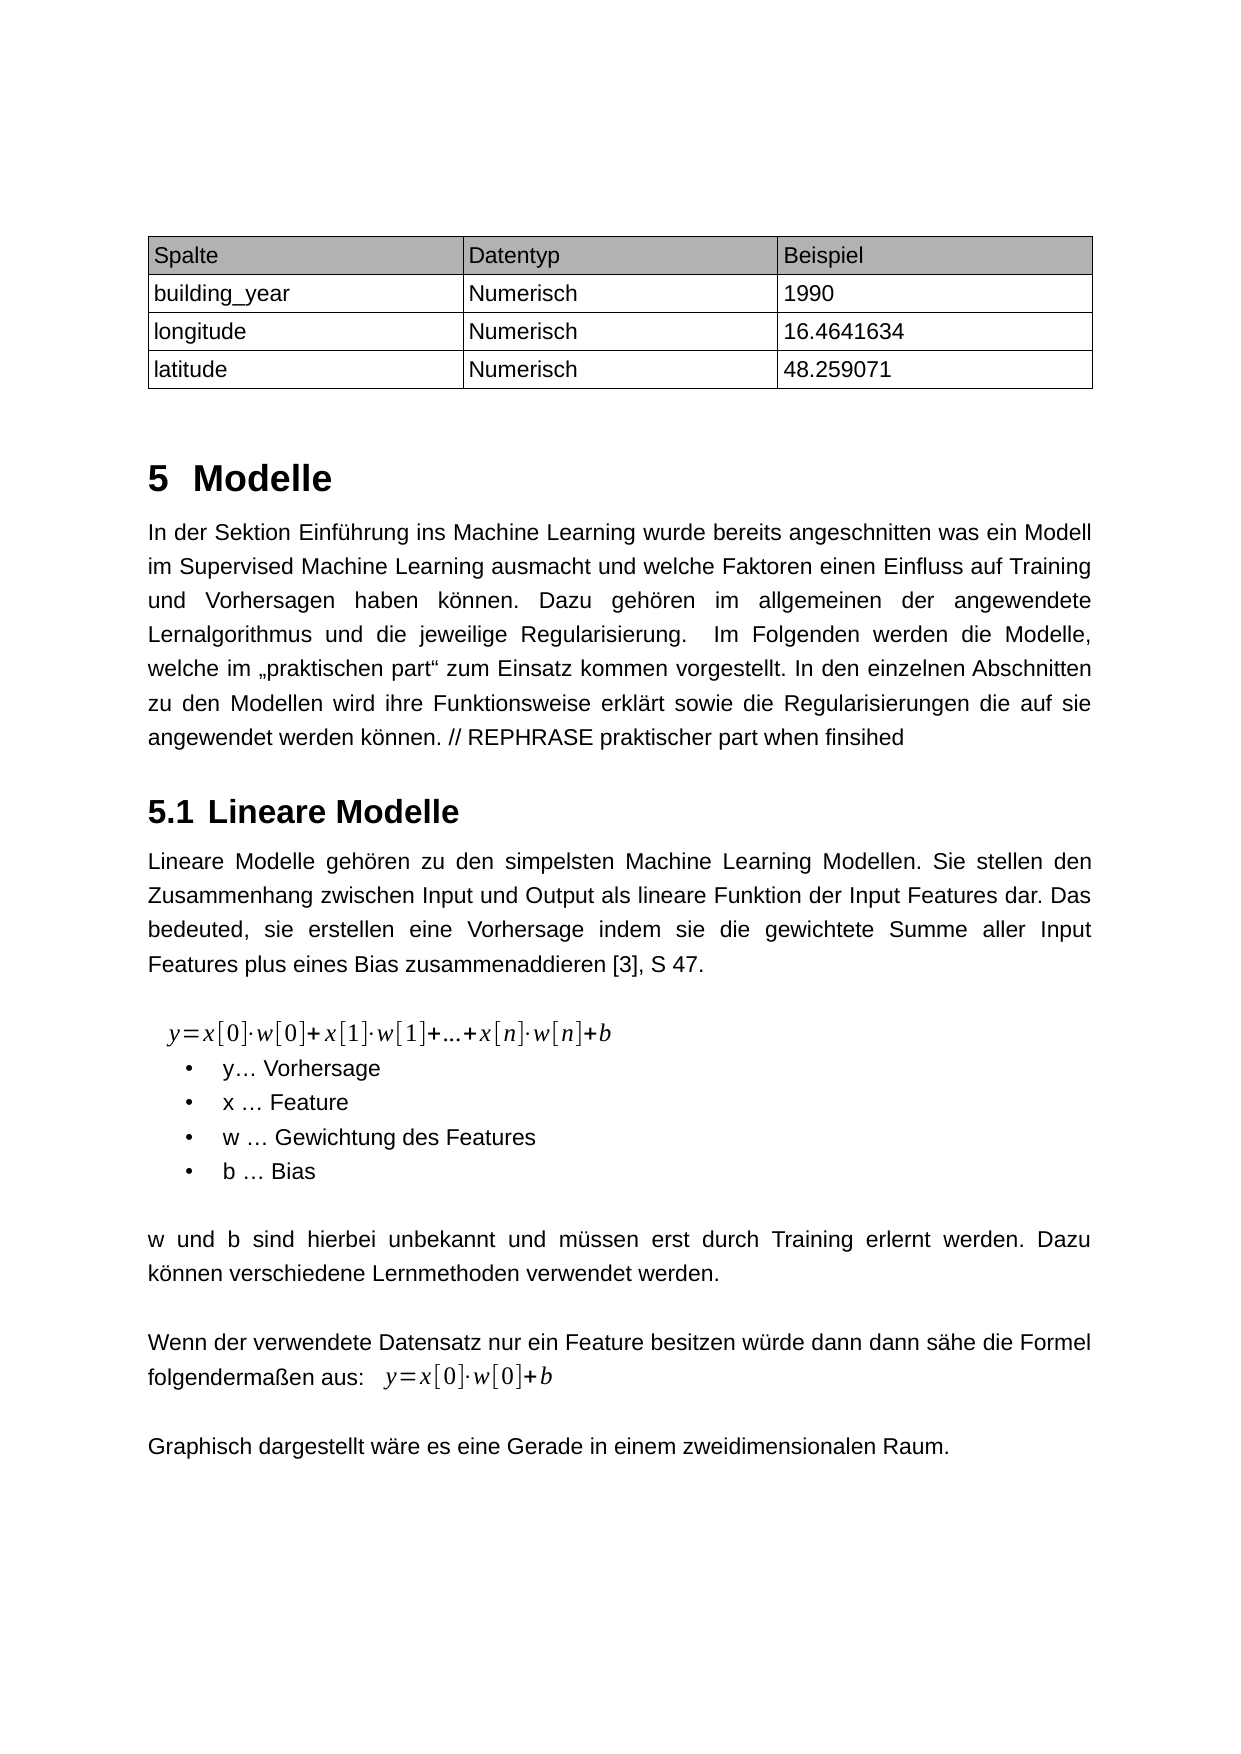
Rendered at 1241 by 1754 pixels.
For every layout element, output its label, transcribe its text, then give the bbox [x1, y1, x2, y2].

table_header Spalte [149, 237, 463, 274]
list y… Vorhersage [185, 1055, 1092, 1082]
text w und b sind hierbei unbekannt und müssen erst durch Training erlernt werden. Dazu können verschiedene Lernmethoden verwendet werden. [148, 1226, 1092, 1287]
table_cell Numerisch [464, 313, 777, 350]
list w … Gewichtung des Features [185, 1123, 1092, 1150]
subtitle Lineare Modelle [148, 792, 1092, 830]
table_cell 48.259071 [778, 351, 1092, 388]
list x … Feature [185, 1089, 1092, 1116]
table_cell Numerisch [464, 275, 777, 312]
table_cell Numerisch [464, 351, 777, 388]
table_cell latitude [149, 351, 463, 388]
table_cell longitude [149, 313, 463, 350]
subtitle Modelle [148, 456, 1092, 499]
table_header Beispiel [778, 237, 1092, 274]
text In der Sektion Einführung ins Machine Learning wurde bereits angeschnitten was ein Modell im Supervised Machine Learning ausmacht und welche Faktoren einen Einfluss auf Training und Vorhersagen haben können. Dazu gehören im allgemeinen der angewendete Lernalgorithmus und die jeweilige Regularisierung. Im Folgenden werden die Modelle, welche im „praktischen part“ zum Einsatz kommen vorgestellt. In den einzelnen Abschnitten zu den Modellen wird ihre Funktionsweise erklärt sowie die Regularisierungen die auf sie angewendet werden können. // REPHRASE praktischer part when finsihed [148, 519, 1092, 750]
table_cell 1990 [778, 275, 1092, 312]
text Lineare Modelle gehören zu den simpelsten Machine Learning Modellen. Sie stellen den Zusammenhang zwischen Input und Output als lineare Funktion der Input Features dar. Das bedeuted, sie erstellen eine Vorhersage indem sie die gewichtete Summe aller Input Features plus eines Bias zusammenaddieren [3], S 47. [148, 848, 1092, 977]
table_cell 16.4641634 [778, 313, 1092, 350]
list b … Bias [185, 1158, 1092, 1184]
text Wenn der verwendete Datensatz nur ein Feature besitzen würde dann dann sähe die Formel folgendermaßen aus: [148, 1328, 1092, 1391]
table_cell building_year [149, 275, 463, 312]
text Graphisch dargestellt wäre es eine Gerade in einem zweidimensionalen Raum. [148, 1433, 1092, 1459]
table_header Datentyp [464, 237, 777, 274]
